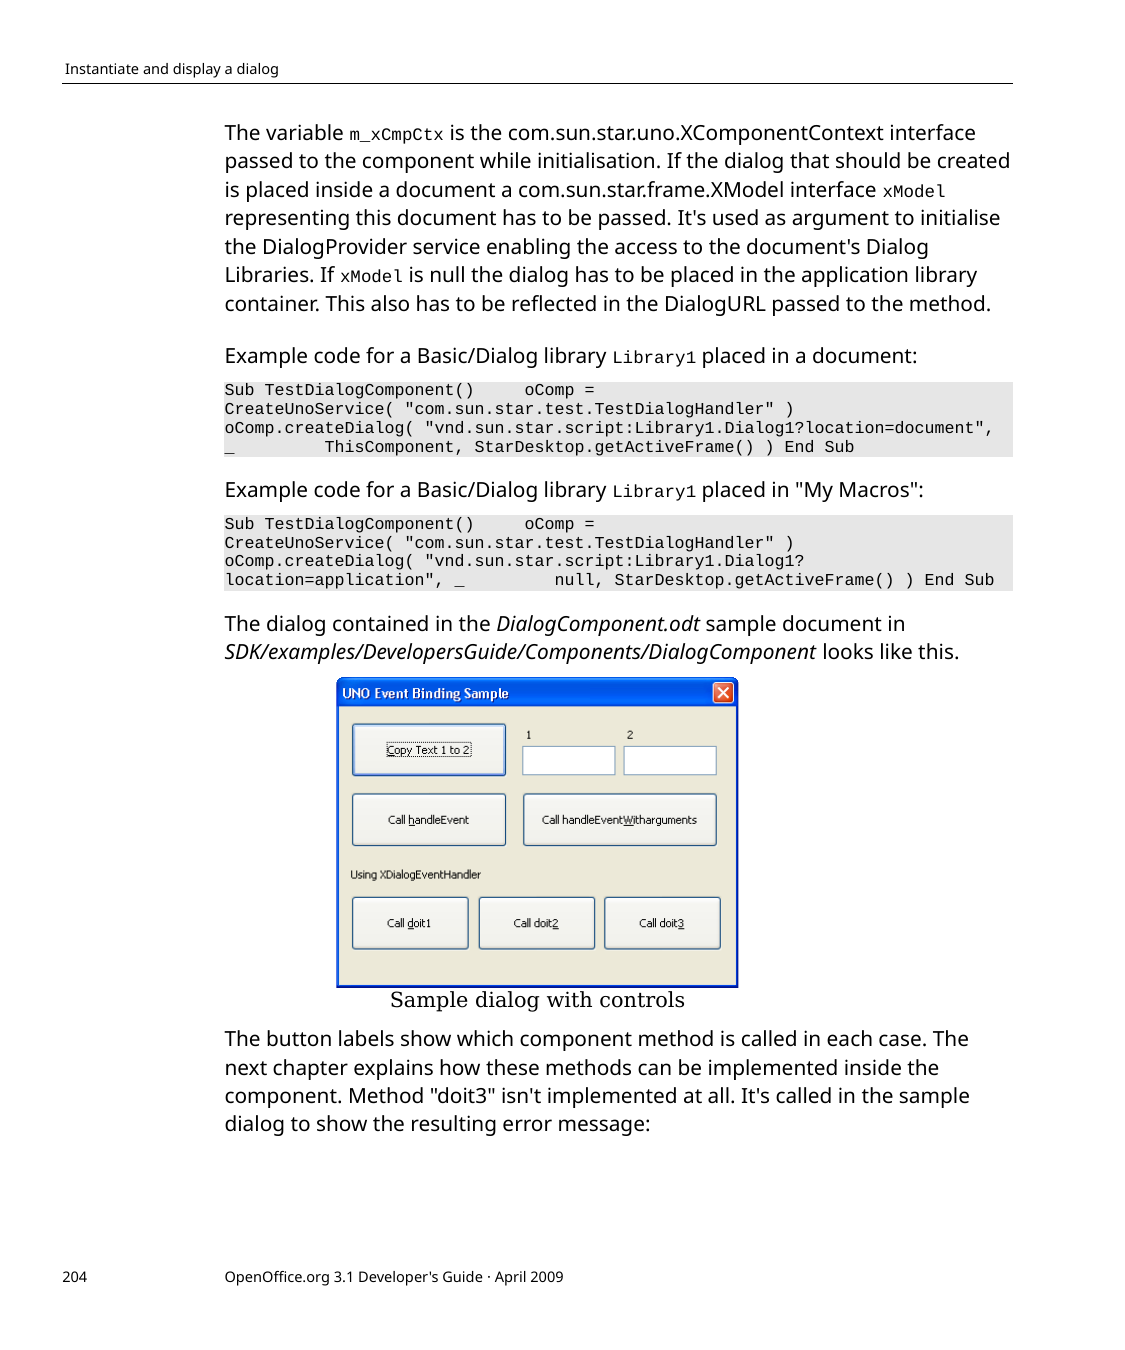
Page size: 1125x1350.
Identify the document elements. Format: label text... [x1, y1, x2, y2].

text Sub TestDialogComponent() oComp = CreateUnoService( "com.sun.star.test.TestDialogHandler" ) oComp.createDialog( "vnd.sun.star.script:Library1.Dialog1?location=document", _ ThisComponent, StarDesktop.getActiveFrame() ) End Sub [224, 382, 1013, 457]
text The dialog contained in the DialogComponent.odt sample document in SDK/examples/DevelopersGuide/Components/DialogComponent looks like this. [224, 609, 1013, 666]
text The variable m_xCmpCtx is the com.sun.star.uno.XComponentContext interface passed to the component while initialisation. If the dialog that should be created is placed inside a document a com.sun.star.frame.XModel interface xModel representing this document has to be passed. It's used as argument to initialise the DialogProvider service enabling the access to the document's Dialog Libraries. If xModel is null the dialog has to be placed in the application library container. This also has to be reflected in the DialogURL passed to the method. [224, 118, 1013, 317]
text Example code for a Basic/Dialog library Library1 placed in "My Macros": [224, 475, 1013, 503]
text The button labels show which component method is called in each case. The next chapter explains how these methods can be implemented inside the component. Method "doit3" isn't implemented at all. It's called in the sample dialog to show the resulting error message: [224, 1024, 1013, 1138]
text Sub TestDialogComponent() oComp = CreateUnoService( "com.sun.star.test.TestDialogHandler" ) oComp.createDialog( "vnd.sun.star.script:Library1.Dialog1?location=application", _ null, StarDesktop.getActiveFrame() ) End Sub [224, 515, 1013, 591]
picture [336, 677, 739, 988]
text Sample dialog with controls [62, 988, 1013, 1012]
text Example code for a Basic/Dialog library Library1 placed in a document: [224, 341, 1013, 369]
